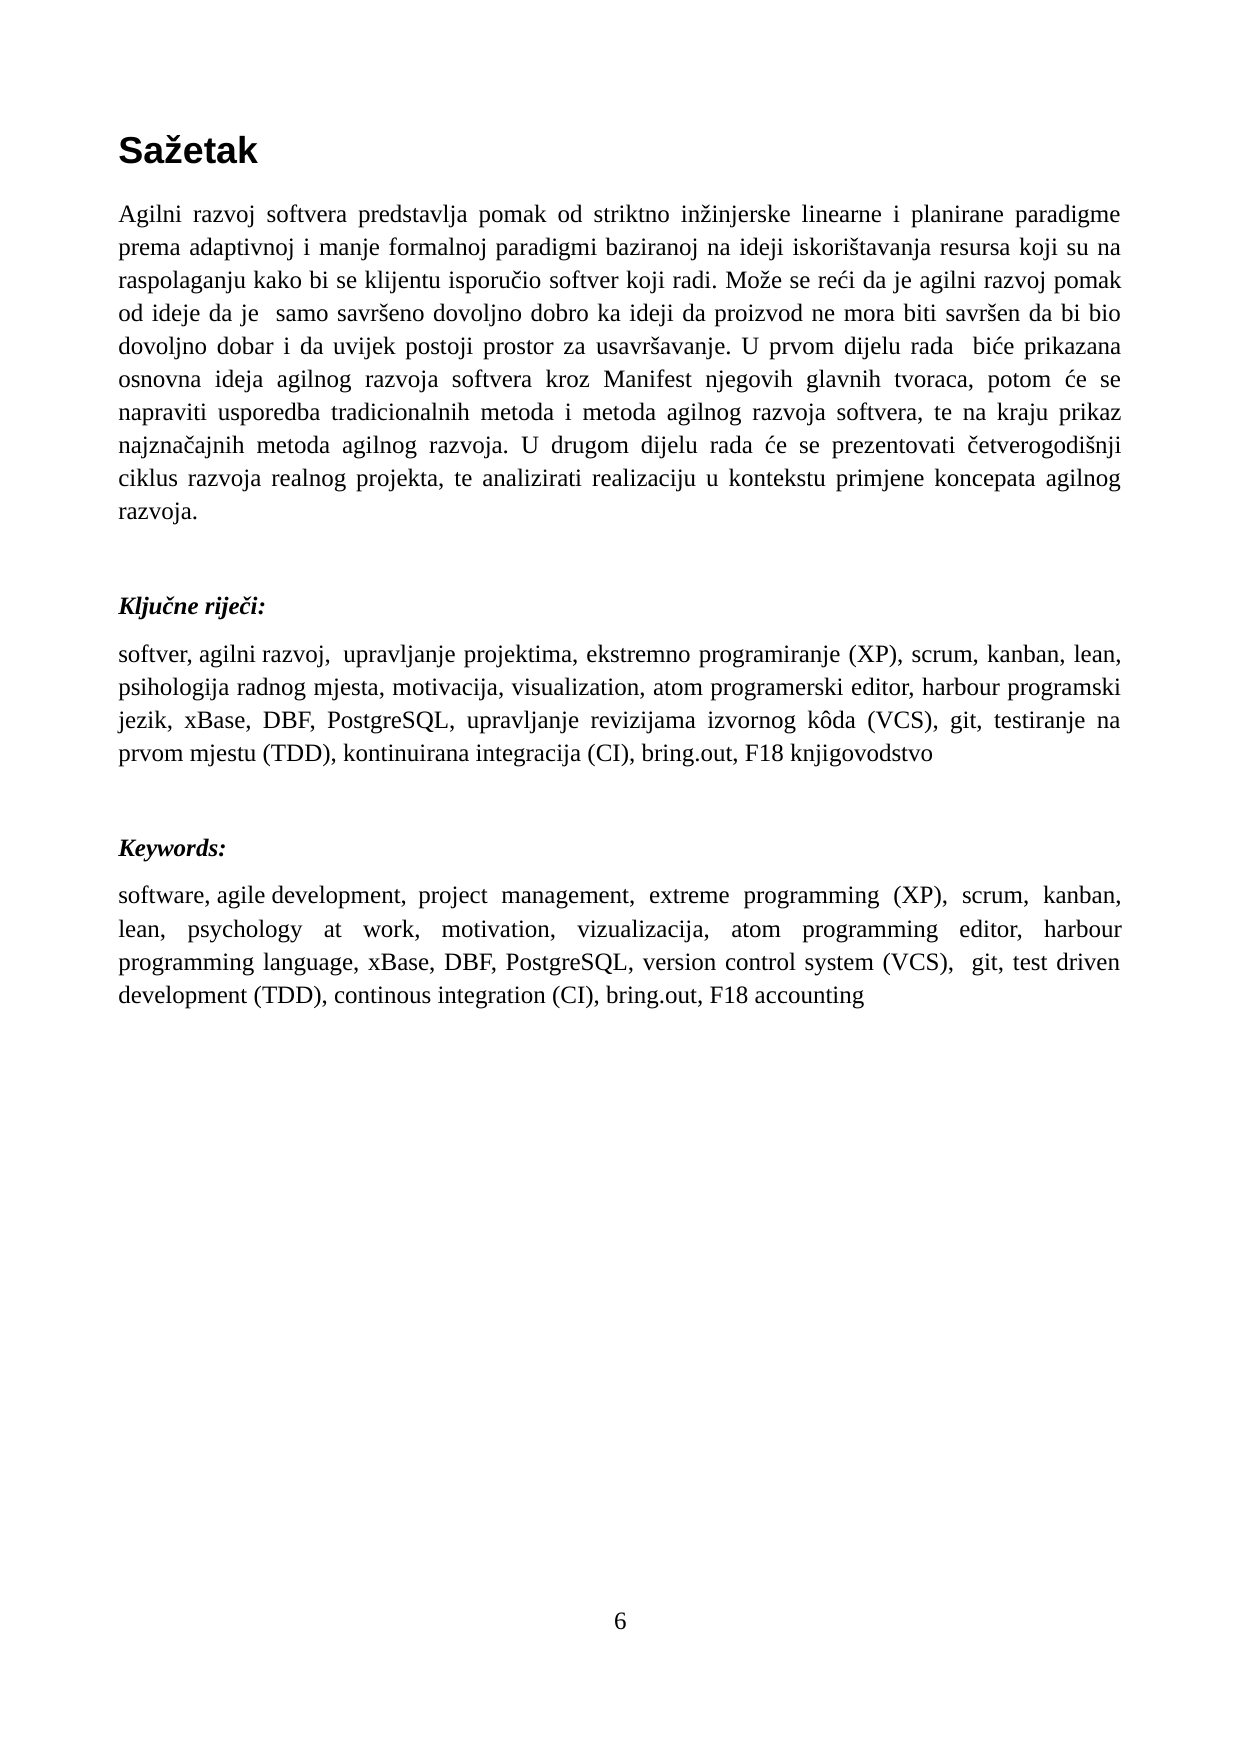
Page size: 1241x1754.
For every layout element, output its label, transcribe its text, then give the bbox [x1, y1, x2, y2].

text Agilni razvoj softvera predstavlja pomak od striktno inžinjerske linearne i planirane paradigme prema adaptivnoj i manje formalnoj paradigmi baziranoj na ideji iskorištavanja resursa koji su na raspolaganju kako bi se klijentu isporučio softver koji radi. Može se reći da je agilni razvoj pomak od ideje da je samo savršeno dovoljno dobro ka ideji da proizvod ne mora biti savršen da bi bio dovoljno dobar i da uvijek postoji prostor za usavršavanje. U prvom dijelu rada biće prikazana osnovna ideja agilnog razvoja softvera kroz Manifest njegovih glavnih tvoraca, potom će se napraviti usporedba tradicionalnih metoda i metoda agilnog razvoja softvera, te na kraju prikaz najznačajnih metoda agilnog razvoja. U drugom dijelu rada će se prezentovati četverogodišnji ciklus razvoja realnog projekta, te analizirati realizaciju u kontekstu primjene koncepata agilnog razvoja. [118, 199, 1122, 525]
text softver, agilni razvoj, upravljanje projektima, ekstremno programiranje (XP), scrum, kanban, lean, psihologija radnog mjesta, motivacija, visualization, atom programerski editor, harbour programski jezik, xBase, DBF, PostgreSQL, upravljanje revizijama izvornog kôda (VCS), git, testiranje na prvom mjestu (TDD), kontinuirana integracija (CI), bring.out, F18 knjigovodstvo [118, 639, 1122, 767]
text software, agile development, project management, extreme programming (XP), scrum, kanban, lean, psychology at work, motivation, vizualizacija, atom programming editor, harbour programming language, xBase, DBF, PostgreSQL, version control system (VCS), git, test driven development (TDD), continous integration (CI), bring.out, F18 accounting [118, 881, 1122, 1008]
text Keywords: [118, 833, 1122, 862]
text Ključne riječi: [118, 591, 1122, 620]
subtitle Sažetak [118, 129, 1122, 172]
